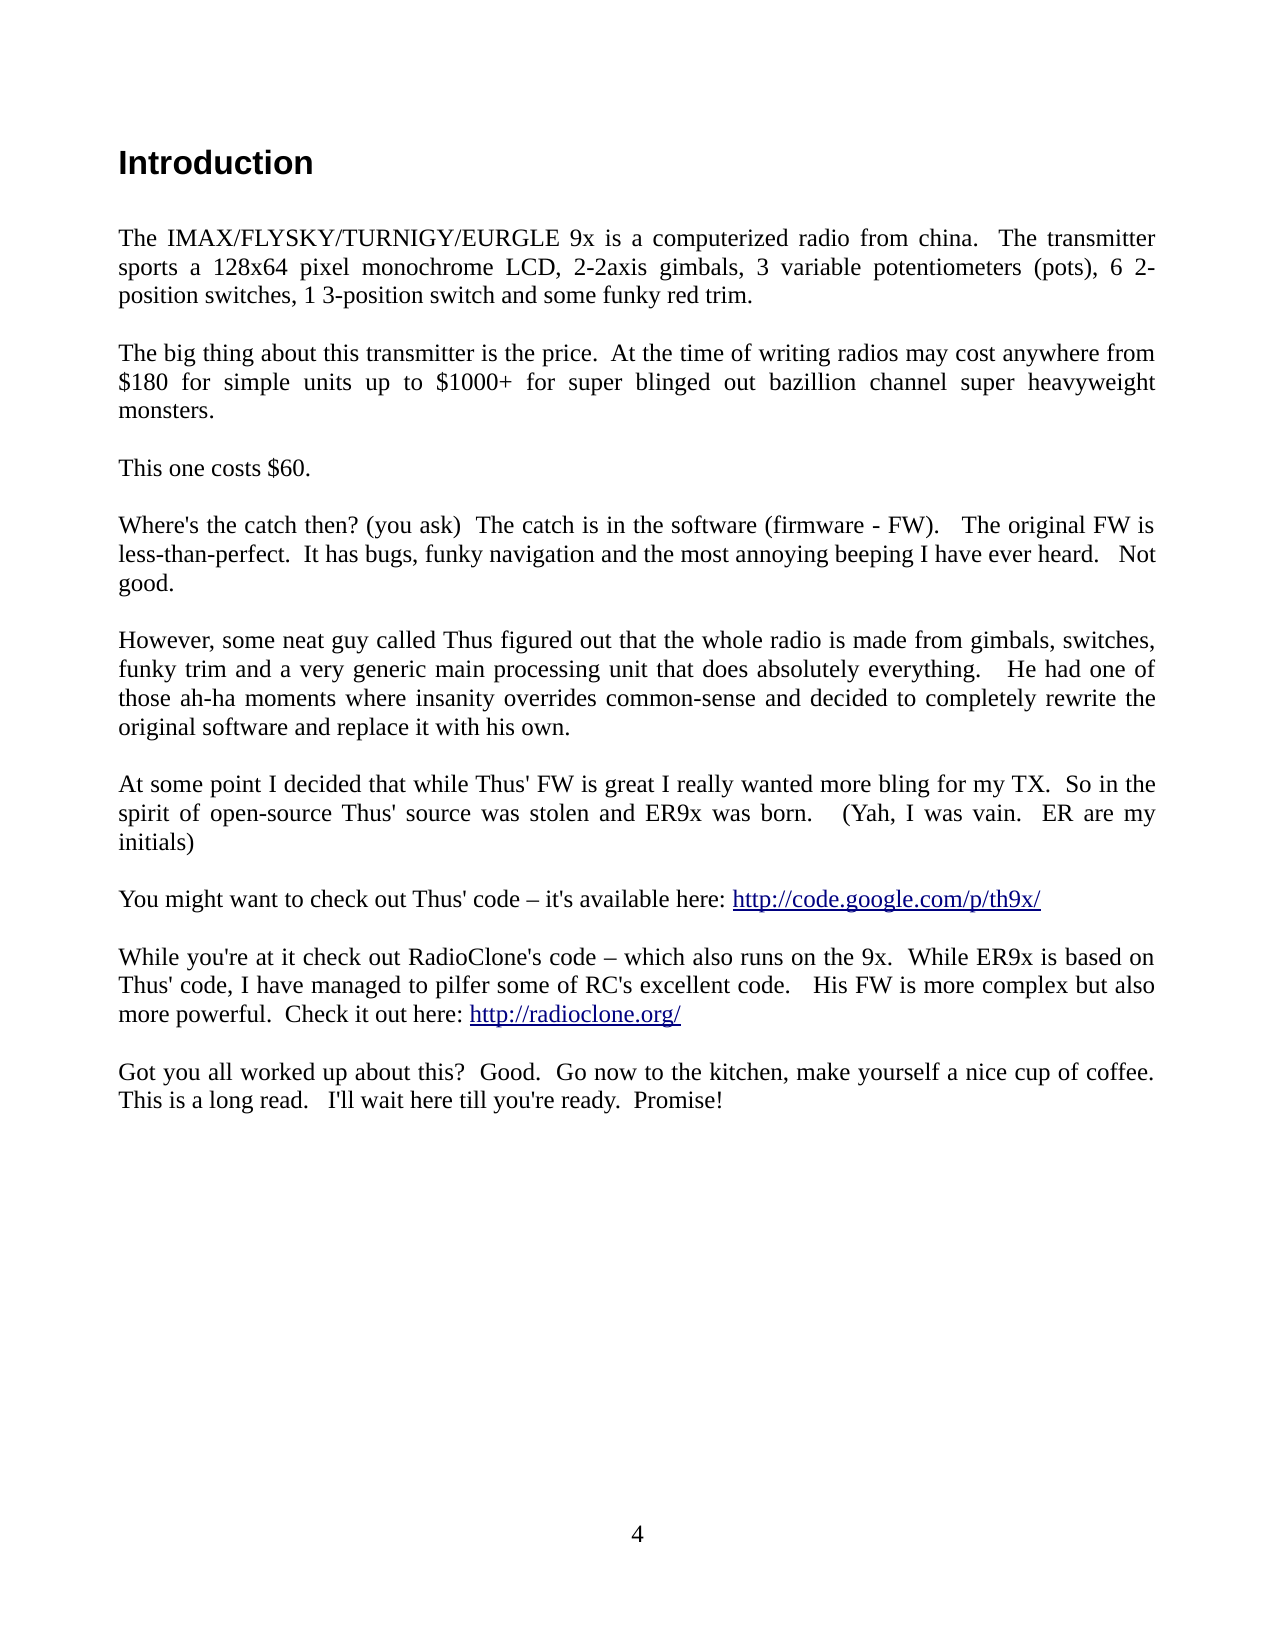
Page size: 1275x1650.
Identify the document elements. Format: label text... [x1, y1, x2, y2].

text At some point I decided that while Thus' FW is great I really wanted more bling for my TX. So in the spirit of open-source Thus' source was stolen and ER9x was born. (Yah, I was vain. ER are my initials) [118, 769, 1157, 856]
text The IMAX/FLYSKY/TURNIGY/EURGLE 9x is a computerized radio from china. The transmitter sports a 128x64 pixel monochrome LCD, 2-2axis gimbals, 3 variable potentiometers (pots), 6 2-position switches, 1 3-position switch and some funky red trim. [118, 223, 1157, 309]
subtitle Introduction [118, 143, 1157, 182]
text While you're at it check out RadioClone's code – which also runs on the 9x. While ER9x is based on Thus' code, I have managed to pilfer some of RC's excellent code. His FW is more complex but also more powerful. Check it out here: http://radioclone.org/ [118, 942, 1157, 1028]
text You might want to check out Thus' code – it's available here: http://code.google.com/p/th9x/ [118, 884, 1157, 913]
text This one costs $60. [118, 453, 1157, 482]
text The big thing about this transmitter is the price. At the time of writing radios may cost anywhere from $180 for simple units up to $1000+ for super blinged out bazillion channel super heavyweight monsters. [118, 338, 1157, 424]
text Where's the catch then? (you ask) The catch is in the software (firmware - FW). The original FW is less-than-perfect. It has bugs, funky navigation and the most annoying beeping I have ever heard. Not good. [118, 511, 1157, 597]
text However, some neat guy called Thus figured out that the whole radio is made from gimbals, switches, funky trim and a very generic main processing unit that does absolutely everything. He had one of those ah-ha moments where insanity overrides common-sense and decided to completely rewrite the original software and replace it with his own. [118, 626, 1157, 741]
text Got you all worked up about this? Good. Go now to the kitchen, make yourself a nice cup of coffee. This is a long read. I'll wait here till you're ready. Promise! [118, 1057, 1157, 1114]
